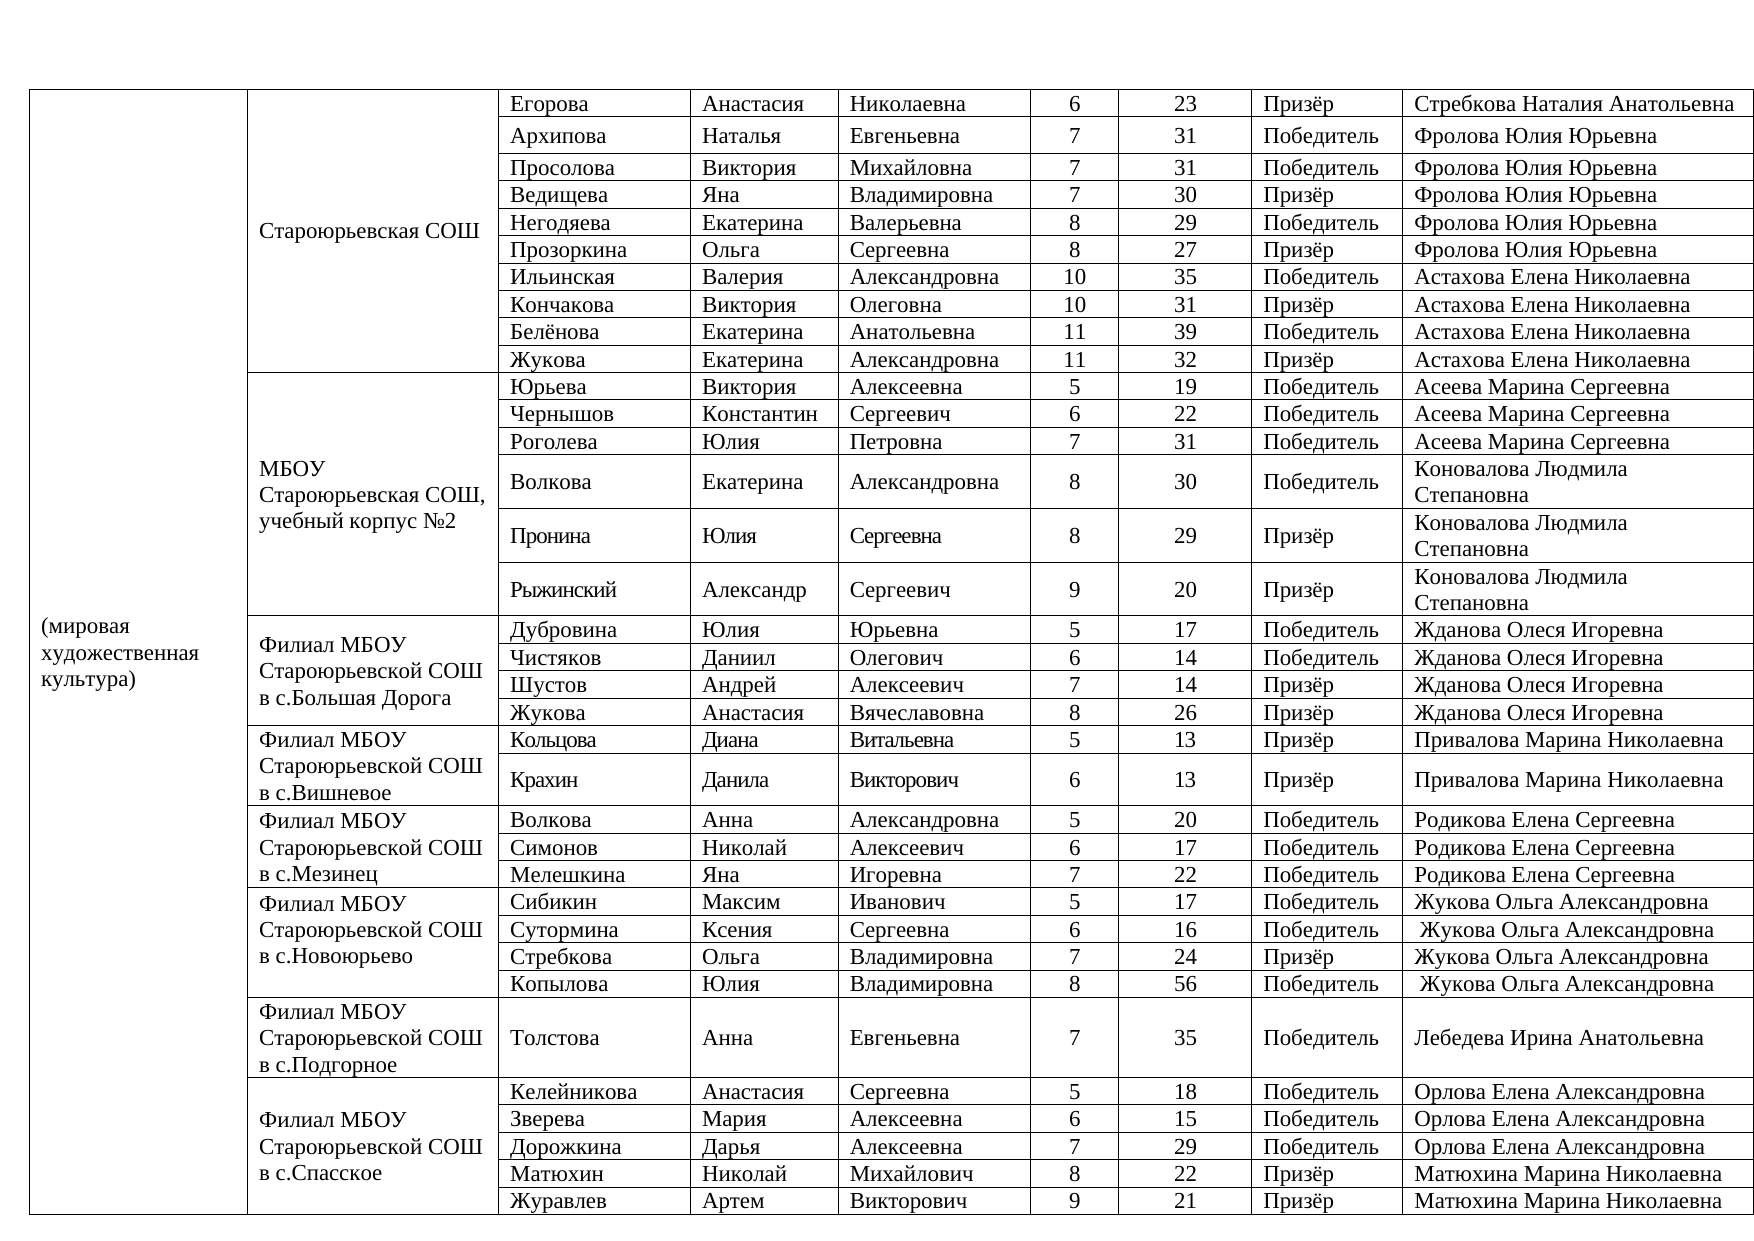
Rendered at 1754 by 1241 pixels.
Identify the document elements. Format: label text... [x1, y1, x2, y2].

table_cell 17 [1119, 834, 1251, 860]
table_cell 20 [1119, 563, 1251, 615]
table_cell Николай [691, 1160, 838, 1187]
table_cell Юрьева [499, 373, 690, 399]
table_cell Михайловна [839, 154, 1030, 180]
table_cell Анастасия [691, 1078, 838, 1104]
table_cell Победитель [1252, 806, 1402, 832]
table_cell 7 [1031, 861, 1118, 887]
table_cell Призёр [1252, 236, 1402, 262]
table_cell 8 [1031, 971, 1118, 997]
table_cell Просолова [499, 154, 690, 180]
table_cell Асеева Марина Сергеевна [1403, 373, 1753, 399]
table_cell Победитель [1252, 1078, 1402, 1104]
table_cell Михайлович [839, 1160, 1030, 1187]
table_cell Лебедева Ирина Анатольевна [1403, 998, 1753, 1077]
table_cell 8 [1031, 209, 1118, 235]
table_cell Жукова [499, 346, 690, 372]
table_cell 8 [1031, 509, 1118, 562]
table_cell Победитель [1252, 154, 1402, 180]
table_cell Симонов [499, 834, 690, 860]
table_cell 30 [1119, 181, 1251, 208]
table_cell Призёр [1252, 346, 1402, 372]
table_cell Родикова Елена Сергеевна [1403, 834, 1753, 860]
table_cell Евгеньевна [839, 117, 1030, 153]
table_cell Алексеевна [839, 1105, 1030, 1132]
table_cell Асеева Марина Сергеевна [1403, 400, 1753, 427]
table_cell 35 [1119, 998, 1251, 1077]
table_cell Николай [691, 834, 838, 860]
table_cell Привалова Марина Николаевна [1403, 754, 1753, 805]
table_cell 17 [1119, 888, 1251, 915]
table_cell Викторович [839, 754, 1030, 805]
table_cell Келейникова [499, 1078, 690, 1104]
table_cell Крахин [499, 754, 690, 805]
table_cell Победитель [1252, 428, 1402, 454]
table_cell Константин [691, 400, 838, 427]
table_cell Привалова Марина Николаевна [1403, 726, 1753, 752]
table_cell Фролова Юлия Юрьевна [1403, 236, 1753, 262]
table_cell Призёр [1252, 699, 1402, 725]
table_cell 8 [1031, 236, 1118, 262]
table_cell Виктория [691, 291, 838, 317]
table_cell Победитель [1252, 1105, 1402, 1132]
table_cell Кольцова [499, 726, 690, 752]
table_cell Алексеевна [839, 1133, 1030, 1159]
table_cell 9 [1031, 563, 1118, 615]
table_cell Сергеевна [839, 236, 1030, 262]
table_cell Жданова Олеся Игоревна [1403, 671, 1753, 698]
table_cell Яна [691, 861, 838, 887]
table_cell Орлова Елена Александровна [1403, 1133, 1753, 1159]
table_cell 11 [1031, 346, 1118, 372]
table_cell Анастасия [691, 90, 838, 116]
table_cell Жукова Ольга Александровна [1403, 888, 1753, 915]
table_cell Призёр [1252, 563, 1402, 615]
table_cell Яна [691, 181, 838, 208]
table_cell Призёр [1252, 181, 1402, 208]
table_cell Анна [691, 806, 838, 832]
table_cell 22 [1119, 861, 1251, 887]
table_cell Виктория [691, 154, 838, 180]
table_cell 5 [1031, 888, 1118, 915]
table_cell Призёр [1252, 509, 1402, 562]
table_cell Ксения [691, 916, 838, 942]
table_cell 19 [1119, 373, 1251, 399]
table_cell Ольга [691, 943, 838, 969]
table_cell Родикова Елена Сергеевна [1403, 806, 1753, 832]
table_cell Филиал МБОУ Староюрьевской СОШ в с.Новоюрьево [248, 888, 498, 997]
table_cell 31 [1119, 428, 1251, 454]
table_cell Сергеевич [839, 563, 1030, 615]
table_cell Матюхина Марина Николаевна [1403, 1160, 1753, 1187]
table_cell Победитель [1252, 209, 1402, 235]
table_cell 31 [1119, 291, 1251, 317]
table_cell Матюхин [499, 1160, 690, 1187]
table_cell 22 [1119, 400, 1251, 427]
table_cell Архипова [499, 117, 690, 153]
table_cell Артем [691, 1188, 838, 1214]
table_cell Жукова Ольга Александровна [1403, 971, 1753, 997]
table_cell 30 [1119, 455, 1251, 508]
table_cell Матюхина Марина Николаевна [1403, 1188, 1753, 1214]
table_cell 21 [1119, 1188, 1251, 1214]
table_cell Игоревна [839, 861, 1030, 887]
table_cell Сибикин [499, 888, 690, 915]
table_cell Победитель [1252, 373, 1402, 399]
table_cell 26 [1119, 699, 1251, 725]
table_cell Филиал МБОУ Староюрьевской СОШ в с.Мезинец [248, 806, 498, 887]
table_cell 29 [1119, 209, 1251, 235]
table_cell Филиал МБОУ Староюрьевской СОШ в с.Подгорное [248, 998, 498, 1077]
table_cell Наталья [691, 117, 838, 153]
table_cell Юлия [691, 509, 838, 562]
table_cell 7 [1031, 1133, 1118, 1159]
table_cell Вячеславовна [839, 699, 1030, 725]
table_cell Победитель [1252, 318, 1402, 344]
table_cell Андрей [691, 671, 838, 698]
table_cell Прозоркина [499, 236, 690, 262]
table_cell Призёр [1252, 90, 1402, 116]
table_cell 39 [1119, 318, 1251, 344]
table_cell Сергеевич [839, 400, 1030, 427]
table_cell 10 [1031, 291, 1118, 317]
table_cell 16 [1119, 916, 1251, 942]
table_cell Победитель [1252, 916, 1402, 942]
table_cell Александр [691, 563, 838, 615]
table_cell Коновалова Людмила Степановна [1403, 563, 1753, 615]
table_cell Стребкова [499, 943, 690, 969]
table_cell Даниил [691, 644, 838, 670]
table_cell Алексеевич [839, 834, 1030, 860]
table_cell 7 [1031, 154, 1118, 180]
table_cell Александровна [839, 455, 1030, 508]
table_cell Александровна [839, 806, 1030, 832]
table_cell Екатерина [691, 346, 838, 372]
table_cell Победитель [1252, 888, 1402, 915]
table_cell Олеговна [839, 291, 1030, 317]
table_cell Победитель [1252, 971, 1402, 997]
table_cell Призёр [1252, 943, 1402, 969]
table_cell Пронина [499, 509, 690, 562]
table_cell 13 [1119, 754, 1251, 805]
table_cell Филиал МБОУ Староюрьевской СОШ в с.Спасское [248, 1078, 498, 1214]
table_cell 5 [1031, 726, 1118, 752]
table_cell Копылова [499, 971, 690, 997]
table_cell Владимировна [839, 181, 1030, 208]
table_cell 15 [1119, 1105, 1251, 1132]
table_cell Диана [691, 726, 838, 752]
table_cell Астахова Елена Николаевна [1403, 264, 1753, 290]
table_cell Призёр [1252, 754, 1402, 805]
table_cell 6 [1031, 754, 1118, 805]
table_cell Филиал МБОУ Староюрьевской СОШ в с.Вишневое [248, 726, 498, 805]
table_cell (мировая художественная культура) [30, 90, 247, 1214]
table_cell Витальевна [839, 726, 1030, 752]
table_cell Зверева [499, 1105, 690, 1132]
table_cell Владимировна [839, 971, 1030, 997]
table_cell Мелешкина [499, 861, 690, 887]
table_cell 7 [1031, 428, 1118, 454]
table_cell Николаевна [839, 90, 1030, 116]
table_cell Фролова Юлия Юрьевна [1403, 154, 1753, 180]
table_cell 8 [1031, 1160, 1118, 1187]
table_cell 7 [1031, 117, 1118, 153]
table_cell Фролова Юлия Юрьевна [1403, 181, 1753, 208]
table_cell 17 [1119, 616, 1251, 643]
table_cell Олегович [839, 644, 1030, 670]
table_cell Победитель [1252, 264, 1402, 290]
table_cell 23 [1119, 90, 1251, 116]
table_cell 6 [1031, 1105, 1118, 1132]
table_cell 6 [1031, 916, 1118, 942]
table_cell Александровна [839, 264, 1030, 290]
table_cell Сергеевна [839, 509, 1030, 562]
table_cell 7 [1031, 671, 1118, 698]
table_cell 20 [1119, 806, 1251, 832]
table_cell Жданова Олеся Игоревна [1403, 616, 1753, 643]
table_cell 6 [1031, 834, 1118, 860]
table_cell 14 [1119, 671, 1251, 698]
table_cell 31 [1119, 117, 1251, 153]
table_cell Астахова Елена Николаевна [1403, 291, 1753, 317]
table_cell 24 [1119, 943, 1251, 969]
table_cell 32 [1119, 346, 1251, 372]
table_cell Юрьевна [839, 616, 1030, 643]
table_cell Евгеньевна [839, 998, 1030, 1077]
table_cell Староюрьевская СОШ [248, 90, 498, 372]
table_cell Призёр [1252, 1160, 1402, 1187]
table_cell Фролова Юлия Юрьевна [1403, 117, 1753, 153]
table_cell Волкова [499, 806, 690, 832]
table_cell Владимировна [839, 943, 1030, 969]
table_cell Жукова Ольга Александровна [1403, 916, 1753, 942]
table_cell Ольга [691, 236, 838, 262]
table_cell Жданова Олеся Игоревна [1403, 699, 1753, 725]
table_cell 35 [1119, 264, 1251, 290]
table_cell Данила [691, 754, 838, 805]
table_cell Призёр [1252, 671, 1402, 698]
table_cell Максим [691, 888, 838, 915]
table_cell 18 [1119, 1078, 1251, 1104]
table_cell Жукова [499, 699, 690, 725]
table_cell Дарья [691, 1133, 838, 1159]
table_cell Призёр [1252, 726, 1402, 752]
table_cell Призёр [1252, 291, 1402, 317]
table_cell 6 [1031, 90, 1118, 116]
table_cell Алексеевич [839, 671, 1030, 698]
table_cell Юлия [691, 971, 838, 997]
table_cell Победитель [1252, 644, 1402, 670]
table_cell Журавлев [499, 1188, 690, 1214]
table_cell 14 [1119, 644, 1251, 670]
table_cell Чистяков [499, 644, 690, 670]
table_cell 22 [1119, 1160, 1251, 1187]
table_cell Победитель [1252, 400, 1402, 427]
table_cell 13 [1119, 726, 1251, 752]
table_cell Валерия [691, 264, 838, 290]
table_cell 5 [1031, 806, 1118, 832]
table_cell 5 [1031, 1078, 1118, 1104]
table_cell Роголева [499, 428, 690, 454]
table_cell 27 [1119, 236, 1251, 262]
table_cell Толстова [499, 998, 690, 1077]
table_cell Чернышов [499, 400, 690, 427]
table_cell 9 [1031, 1188, 1118, 1214]
table_cell Родикова Елена Сергеевна [1403, 861, 1753, 887]
table_cell Рыжинский [499, 563, 690, 615]
table_cell 56 [1119, 971, 1251, 997]
table_cell Победитель [1252, 834, 1402, 860]
table_cell Победитель [1252, 998, 1402, 1077]
table_cell 7 [1031, 998, 1118, 1077]
table_cell Анна [691, 998, 838, 1077]
table_cell Юлия [691, 616, 838, 643]
table_cell Шустов [499, 671, 690, 698]
table_cell Фролова Юлия Юрьевна [1403, 209, 1753, 235]
table_cell Дорожкина [499, 1133, 690, 1159]
table_cell Коновалова Людмила Степановна [1403, 509, 1753, 562]
table_cell Дубровина [499, 616, 690, 643]
table_cell Призёр [1252, 1188, 1402, 1214]
table_cell Победитель [1252, 117, 1402, 153]
table_cell Белёнова [499, 318, 690, 344]
table_cell Ведищева [499, 181, 690, 208]
table_cell Ильинская [499, 264, 690, 290]
table_cell Победитель [1252, 616, 1402, 643]
table_cell 5 [1031, 373, 1118, 399]
table_cell Викторович [839, 1188, 1030, 1214]
table_cell Иванович [839, 888, 1030, 915]
table_cell 10 [1031, 264, 1118, 290]
table_cell Стребкова Наталия Анатольевна [1403, 90, 1753, 116]
table_cell Астахова Елена Николаевна [1403, 318, 1753, 344]
table_cell Анатольевна [839, 318, 1030, 344]
table_cell Жукова Ольга Александровна [1403, 943, 1753, 969]
table_cell МБОУ Староюрьевская СОШ, учебный корпус №2 [248, 373, 498, 615]
table_cell Анастасия [691, 699, 838, 725]
table_cell Алексеевна [839, 373, 1030, 399]
table_cell 7 [1031, 181, 1118, 208]
table_cell 7 [1031, 943, 1118, 969]
table_cell Астахова Елена Николаевна [1403, 346, 1753, 372]
table_cell Орлова Елена Александровна [1403, 1078, 1753, 1104]
table_cell Сутормина [499, 916, 690, 942]
table_cell Виктория [691, 373, 838, 399]
table_cell 8 [1031, 699, 1118, 725]
table_cell Жданова Олеся Игоревна [1403, 644, 1753, 670]
table_cell Асеева Марина Сергеевна [1403, 428, 1753, 454]
table_cell Егорова [499, 90, 690, 116]
table_cell Петровна [839, 428, 1030, 454]
table_cell Валерьевна [839, 209, 1030, 235]
table_cell 31 [1119, 154, 1251, 180]
table_cell Филиал МБОУ Староюрьевской СОШ в с.Большая Дорога [248, 616, 498, 725]
table_cell Мария [691, 1105, 838, 1132]
table_cell Орлова Елена Александровна [1403, 1105, 1753, 1132]
table_cell Кончакова [499, 291, 690, 317]
table_cell Коновалова Людмила Степановна [1403, 455, 1753, 508]
table_cell Александровна [839, 346, 1030, 372]
table_cell Победитель [1252, 861, 1402, 887]
table_cell 5 [1031, 616, 1118, 643]
table_cell Волкова [499, 455, 690, 508]
table_cell Екатерина [691, 318, 838, 344]
table_cell Победитель [1252, 455, 1402, 508]
table_cell 6 [1031, 644, 1118, 670]
table_cell Юлия [691, 428, 838, 454]
table_cell 29 [1119, 509, 1251, 562]
table_cell 11 [1031, 318, 1118, 344]
table_cell Негодяева [499, 209, 690, 235]
table_cell Сергеевна [839, 916, 1030, 942]
table_cell 29 [1119, 1133, 1251, 1159]
table_cell Победитель [1252, 1133, 1402, 1159]
table_cell Екатерина [691, 455, 838, 508]
table_cell 6 [1031, 400, 1118, 427]
table_cell Екатерина [691, 209, 838, 235]
table_cell 8 [1031, 455, 1118, 508]
table_cell Сергеевна [839, 1078, 1030, 1104]
